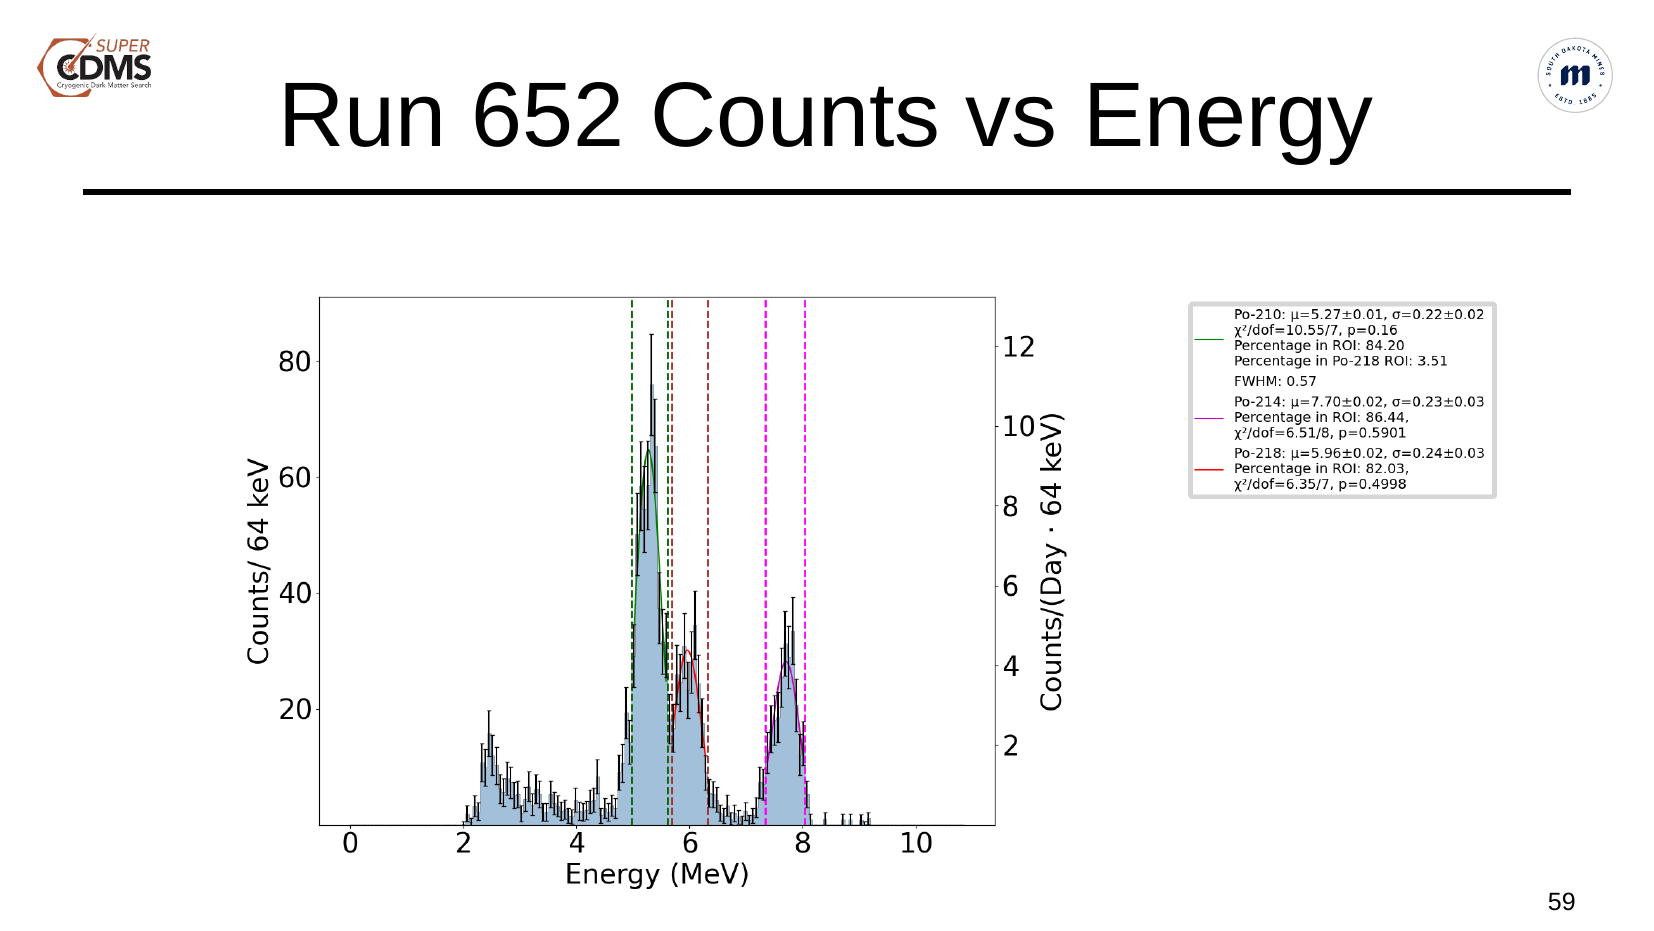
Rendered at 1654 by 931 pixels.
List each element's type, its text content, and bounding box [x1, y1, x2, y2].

picture [1571, 37, 1613, 113]
title Run 652 Counts vs Energy [82, 37, 1571, 193]
picture [150, 214, 1501, 901]
picture [37, 32, 151, 97]
